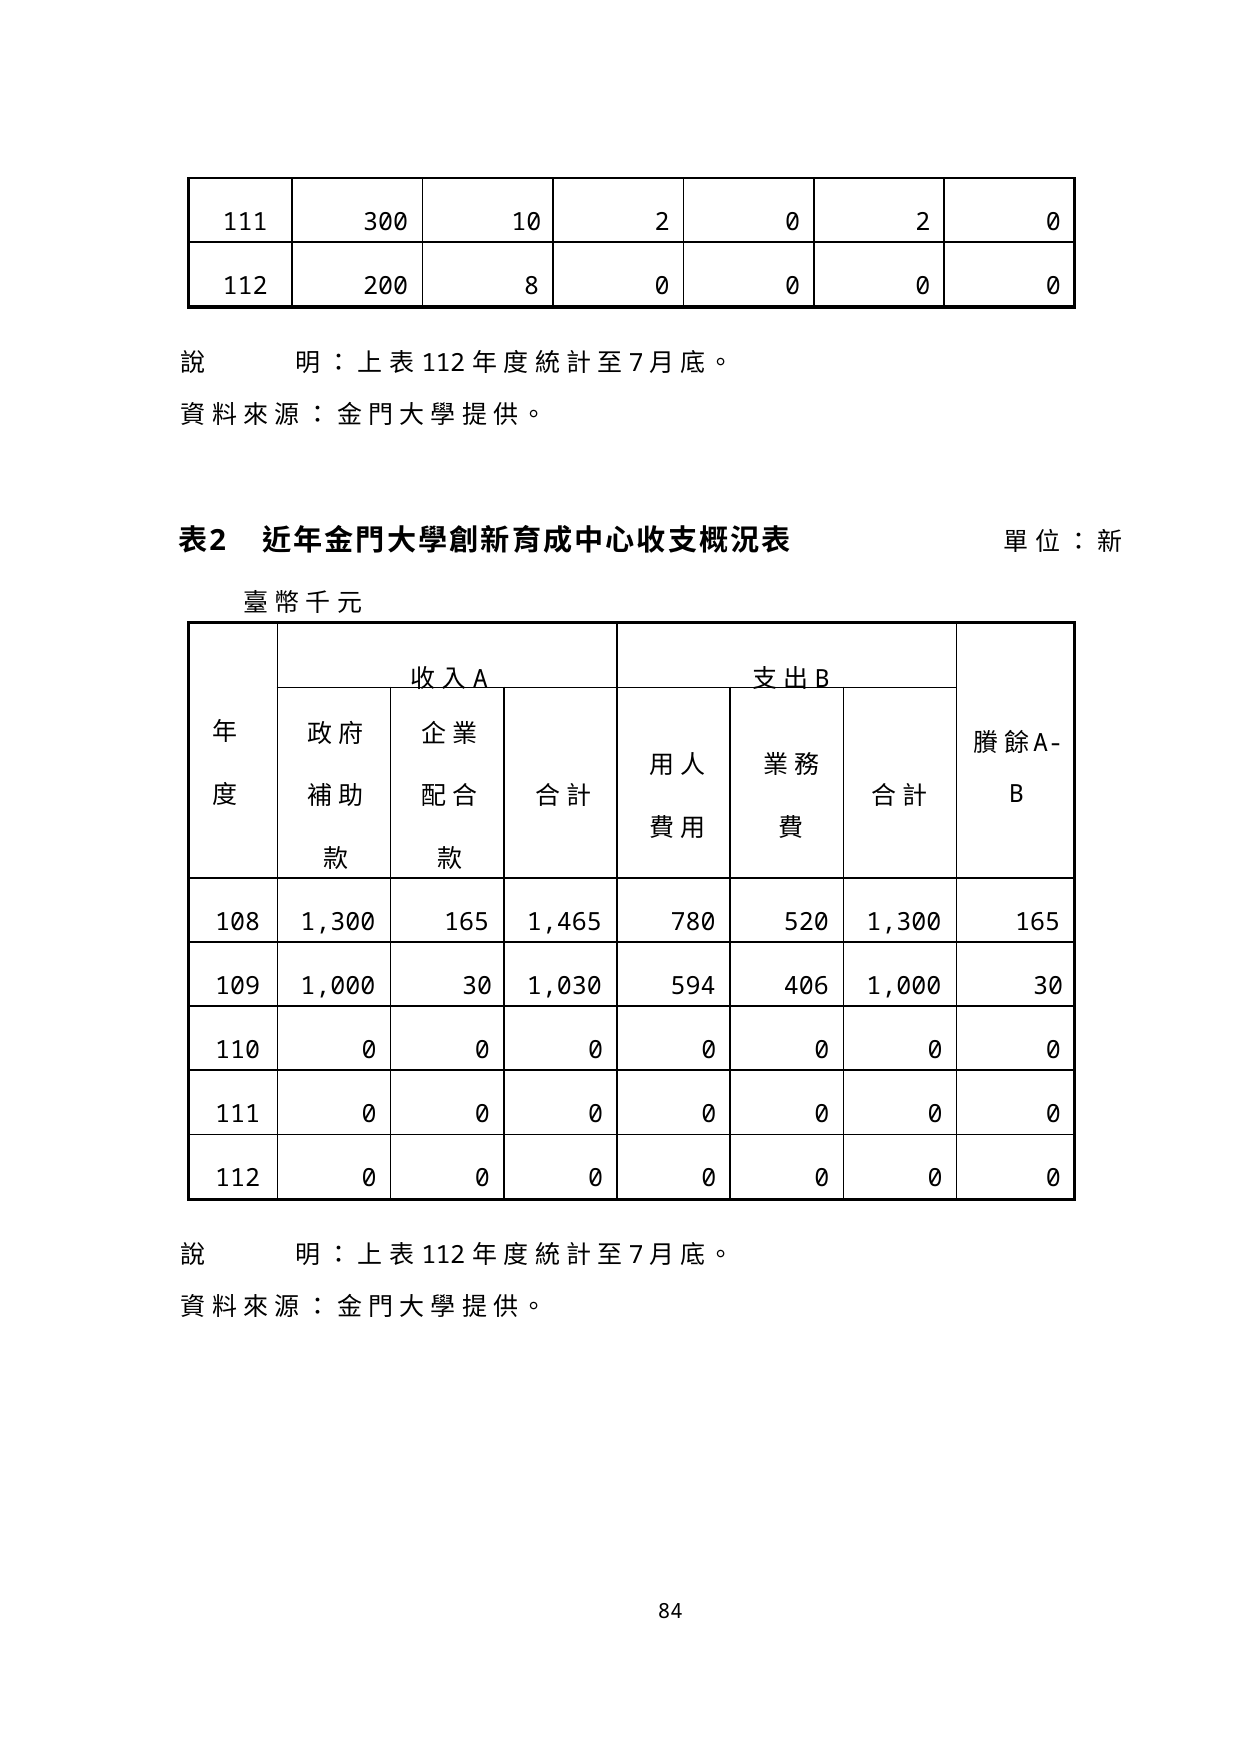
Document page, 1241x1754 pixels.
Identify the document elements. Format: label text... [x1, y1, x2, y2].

table_cell 0 [815, 243, 943, 305]
table_cell 165 [391, 879, 503, 941]
table_cell 1,030 [505, 943, 616, 1005]
table_cell 2 [554, 179, 683, 241]
table_cell 111 [190, 1071, 277, 1133]
table_cell 0 [957, 1007, 1073, 1069]
table_cell 0 [391, 1007, 503, 1069]
table_cell 0 [278, 1007, 390, 1069]
table_cell 0 [278, 1135, 390, 1197]
table_cell 8 [423, 243, 552, 305]
table_cell 0 [957, 1071, 1073, 1133]
table_cell 112 [190, 1135, 277, 1197]
table_cell 0 [957, 1135, 1073, 1197]
table_cell 1,300 [278, 879, 390, 941]
table_cell 0 [505, 1007, 616, 1069]
table_cell 0 [731, 1135, 843, 1197]
text 資料來源：金門大學提供。 [78, 371, 1063, 433]
table_cell 0 [618, 1071, 729, 1133]
table_cell 165 [957, 879, 1073, 941]
table_cell 政府 補助款 [278, 688, 390, 877]
table_cell 0 [618, 1135, 729, 1197]
table_cell 2 [815, 179, 943, 241]
table_cell 0 [731, 1071, 843, 1133]
table_cell 0 [278, 1071, 390, 1133]
table_cell 0 [684, 179, 813, 241]
table_cell 594 [618, 943, 729, 1005]
table_cell 108 [190, 879, 277, 941]
text 表2 近年金門大學創新育成中心收支概況表 單位：新臺幣千元 [177, 496, 1137, 621]
table_cell 合計 [844, 688, 956, 877]
table_cell 0 [505, 1135, 616, 1197]
table_cell 110 [190, 1007, 277, 1069]
table_cell 業務費 [731, 688, 843, 877]
table_cell 0 [945, 243, 1073, 305]
table_cell 111 [190, 179, 291, 241]
table_header 收入A [278, 624, 616, 687]
table_cell 0 [554, 243, 683, 305]
table_cell 1,000 [844, 943, 956, 1005]
table_cell 10 [423, 179, 552, 241]
table_cell 用人 費用 [618, 688, 729, 877]
table_cell 0 [684, 243, 813, 305]
table_cell 300 [293, 179, 422, 241]
table_cell 0 [945, 179, 1073, 241]
text 說 明：上表112年度統計至7月底。 [78, 1201, 1063, 1263]
table_cell 1,465 [505, 879, 616, 941]
table_cell 0 [844, 1135, 956, 1197]
table_cell 0 [391, 1135, 503, 1197]
table_cell 0 [618, 1007, 729, 1069]
table_cell 520 [731, 879, 843, 941]
table_cell 0 [844, 1071, 956, 1133]
table_cell 1,000 [278, 943, 390, 1005]
table_header 年度 [190, 624, 277, 877]
table_cell 780 [618, 879, 729, 941]
table_cell 合計 [505, 688, 616, 877]
table_cell 112 [190, 243, 291, 305]
table_cell 1,300 [844, 879, 956, 941]
table_cell 0 [844, 1007, 956, 1069]
table_cell 30 [391, 943, 503, 1005]
table_header 賸餘A-B [957, 624, 1073, 877]
table_header 支出B [618, 624, 956, 687]
table_cell 109 [190, 943, 277, 1005]
table_cell 0 [505, 1071, 616, 1133]
table_cell 406 [731, 943, 843, 1005]
table_cell 企業 配合款 [391, 688, 503, 877]
text 資料來源：金門大學提供。 [177, 1263, 1063, 1326]
text 說 明：上表112年度統計至7月底。 [78, 308, 1063, 371]
table_cell 0 [391, 1071, 503, 1133]
table_cell 30 [957, 943, 1073, 1005]
table_cell 0 [731, 1007, 843, 1069]
table_cell 200 [293, 243, 422, 305]
